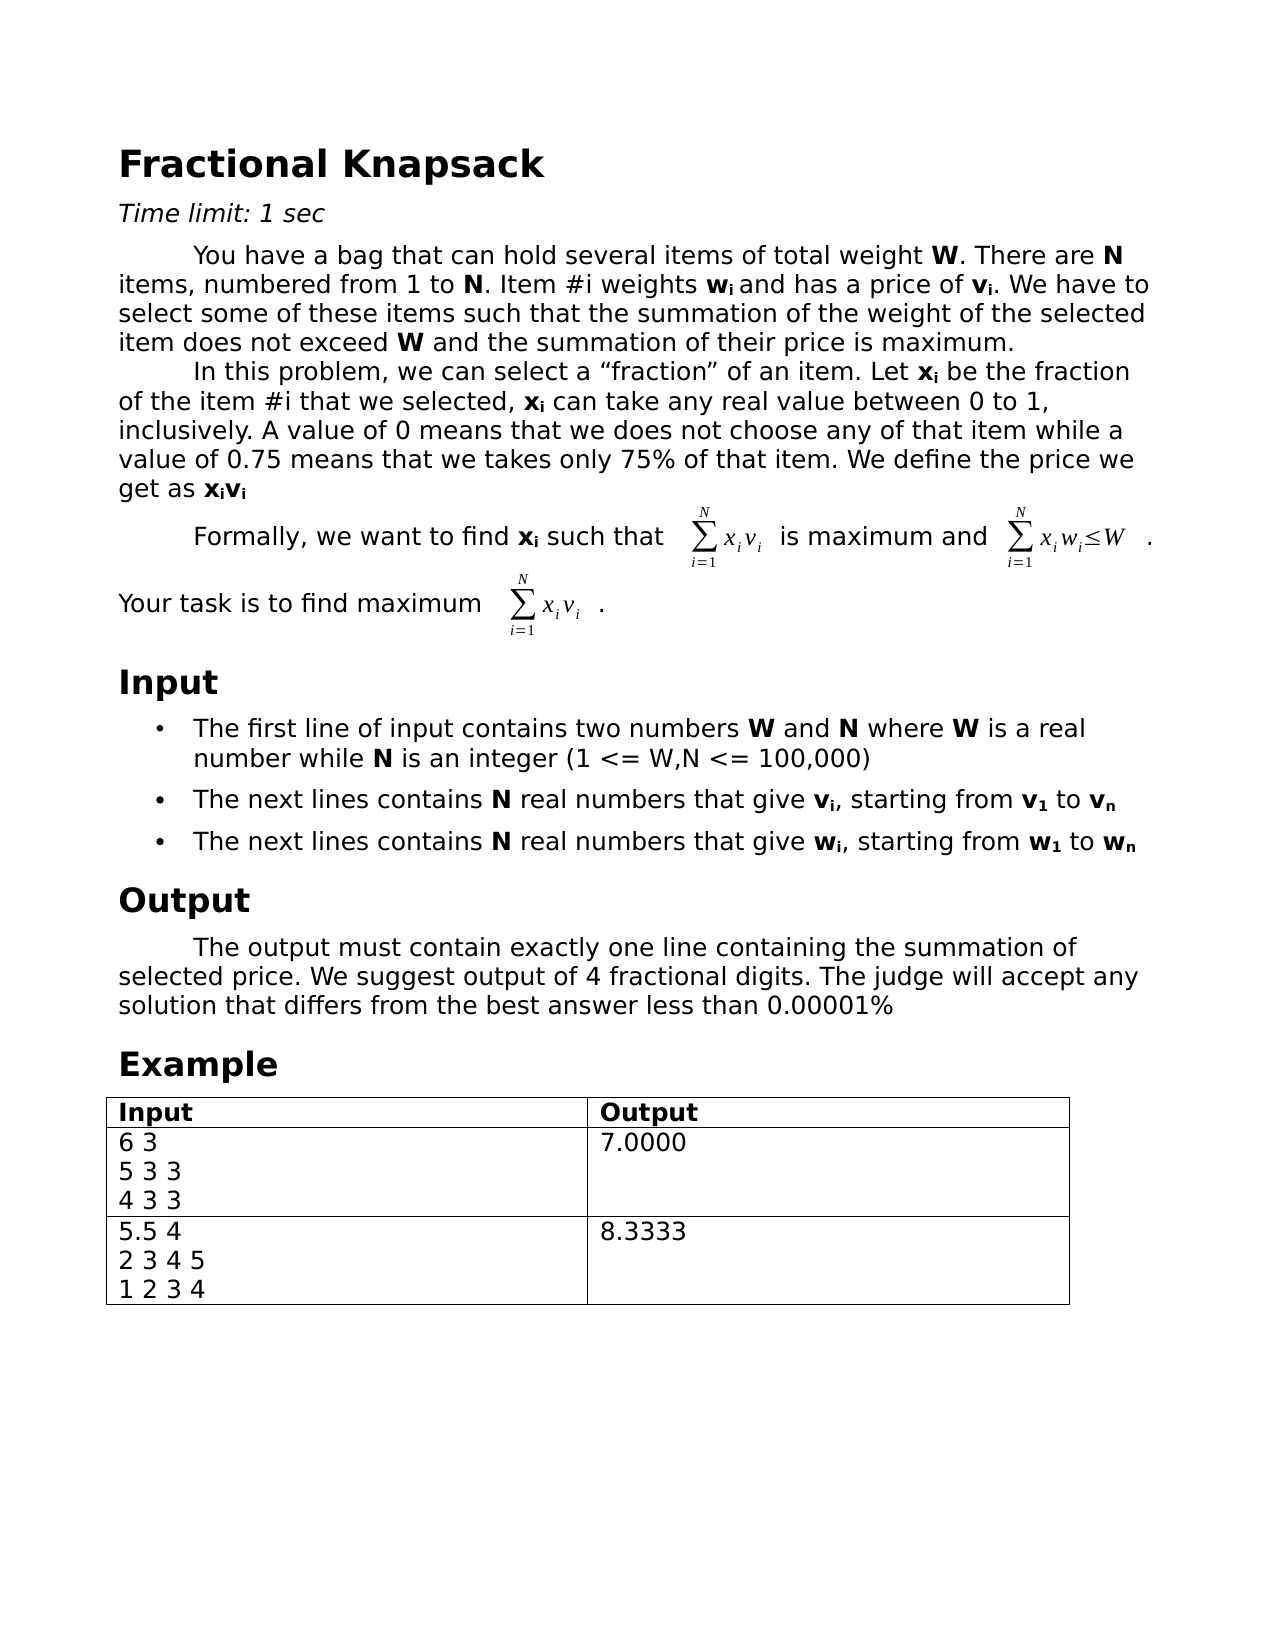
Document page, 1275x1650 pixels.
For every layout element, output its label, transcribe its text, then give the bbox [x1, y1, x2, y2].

table_header Output [588, 1098, 1069, 1127]
list The first line of input contains two numbers W and N where W is a real number while N is an integer (1 <= W,N <= 100,000) [156, 714, 1157, 773]
table_cell 8.3333 [588, 1217, 1069, 1304]
title Fractional Knapsack [118, 143, 1157, 187]
table_cell 5.5 4 2 3 4 5 1 2 3 4 [107, 1217, 587, 1304]
text Time limit: 1 sec [118, 199, 1157, 228]
text Formally, we want to find xi such that is maximum and. Your task is to find maximum . [118, 503, 1157, 638]
text In this problem, we can select a “fraction” of an item. Let xi be the fraction of the item #i that we selected, xi can take any real value between 0 to 1, inclusively. A value of 0 means that we does not choose any of that item while a value of 0.75 means that we takes only 75% of that item. We define the price we get as xivi [118, 358, 1157, 503]
subtitle Example [118, 1045, 1157, 1084]
text The output must contain exactly one line containing the summation of selected price. We suggest output of 4 fractional digits. The judge will accept any solution that differs from the best answer less than 0.00001% [118, 933, 1157, 1020]
table_cell 7.0000 [588, 1128, 1069, 1216]
list The next lines contains N real numbers that give wi, starting from w1 to wn [156, 827, 1157, 856]
list The next lines contains N real numbers that give vi, starting from v1 to vn [156, 785, 1157, 814]
subtitle Input [118, 663, 1157, 702]
text You have a bag that can hold several items of total weight W. There are N items, numbered from 1 to N. Item #i weights wi and has a price of vi. We have to select some of these items such that the summation of the weight of the selected item does not exceed W and the summation of their price is maximum. [118, 241, 1157, 358]
subtitle Output [118, 881, 1157, 920]
table_header Input [107, 1098, 587, 1127]
table_cell 6 3 5 3 3 4 3 3 [107, 1128, 587, 1216]
